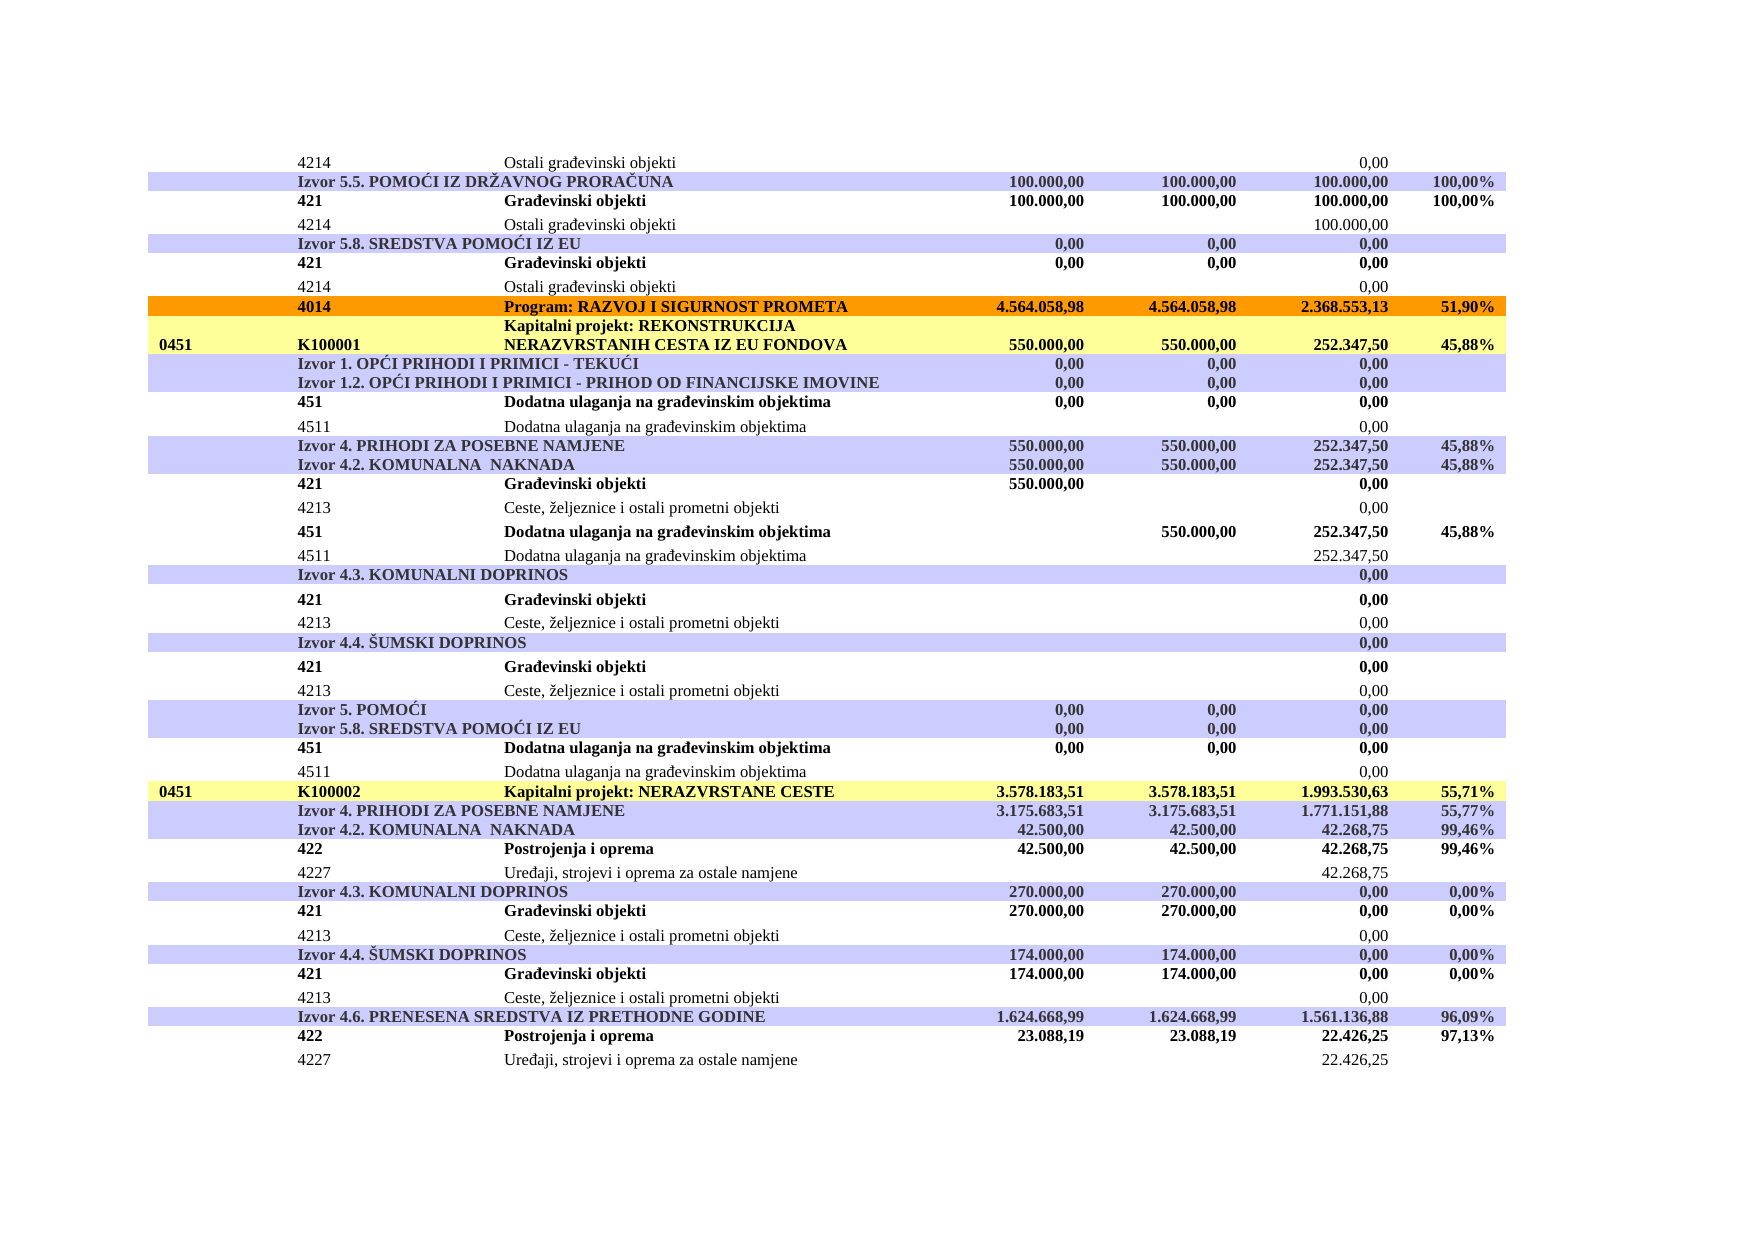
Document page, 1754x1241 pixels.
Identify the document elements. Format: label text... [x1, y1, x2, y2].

table_cell [148, 676, 286, 700]
table_cell Izvor 4.2. KOMUNALNA NAKNADA [286, 820, 929, 839]
table_cell Izvor 4.4. ŠUMSKI DOPRINOS [286, 633, 929, 652]
table_cell 270.000,00 [929, 901, 1095, 920]
table_cell 0,00 [1247, 945, 1399, 964]
table_cell 550.000,00 [929, 316, 1095, 354]
table_cell 0,00 [1247, 392, 1399, 411]
table_cell [148, 700, 286, 719]
table_cell 99,46% [1399, 820, 1506, 839]
table_cell 0,00 [1247, 676, 1399, 700]
table_cell 550.000,00 [929, 474, 1095, 493]
table_cell 3.578.183,51 [929, 781, 1095, 801]
table_cell Izvor 5. POMOĆI [286, 700, 929, 719]
table_cell 0,00 [1247, 234, 1399, 253]
table_cell 0,00 [1095, 373, 1247, 392]
table_cell [929, 652, 1095, 676]
table_cell Građevinski objekti [493, 474, 929, 493]
table_cell 0,00 [1247, 652, 1399, 676]
table_cell [929, 541, 1095, 565]
table_cell 421 [286, 584, 493, 608]
table_cell 4511 [286, 411, 493, 436]
table_cell 4.564.058,98 [1095, 296, 1247, 316]
table_cell 0,00 [1247, 983, 1399, 1007]
table_cell 3.578.183,51 [1095, 781, 1247, 801]
table_cell [148, 436, 286, 455]
table_cell Postrojenja i oprema [493, 839, 929, 858]
table_cell 0,00% [1399, 964, 1506, 983]
table_cell 4213 [286, 609, 493, 632]
table_cell 4511 [286, 757, 493, 781]
table_cell Građevinski objekti [493, 652, 929, 676]
table_cell 270.000,00 [929, 882, 1095, 901]
table_cell [148, 493, 286, 517]
table_cell 4213 [286, 676, 493, 700]
table_cell Postrojenja i oprema [493, 1026, 929, 1045]
table_cell [1399, 210, 1506, 234]
table_cell Ceste, željeznice i ostali prometni objekti [493, 609, 929, 632]
table_cell [148, 964, 286, 983]
table_cell 0,00 [1095, 354, 1247, 373]
table_cell 4214 [286, 273, 493, 296]
table_cell [148, 172, 286, 191]
table_cell Izvor 4.6. PRENESENA SREDSTVA IZ PRETHODNE GODINE [286, 1007, 929, 1026]
table_cell 451 [286, 517, 493, 541]
table_cell 0,00 [1247, 700, 1399, 719]
table_cell Izvor 5.5. POMOĆI IZ DRŽAVNOG PRORAČUNA [286, 172, 929, 191]
table_cell [1095, 858, 1247, 882]
table_cell [1399, 392, 1506, 411]
table_cell Izvor 4.3. KOMUNALNI DOPRINOS [286, 882, 929, 901]
table_cell 270.000,00 [1095, 882, 1247, 901]
table_cell 0,00 [929, 738, 1095, 757]
table_cell 1.561.136,88 [1247, 1007, 1399, 1026]
table_cell 100.000,00 [1247, 210, 1399, 234]
table_cell [148, 882, 286, 901]
table_cell 252.347,50 [1247, 455, 1399, 474]
table_cell [929, 210, 1095, 234]
table_cell [929, 493, 1095, 517]
table_cell 100,00% [1399, 191, 1506, 210]
table_cell [148, 354, 286, 373]
table_cell [1095, 210, 1247, 234]
table_cell 550.000,00 [1095, 455, 1247, 474]
table_cell [1399, 609, 1506, 632]
table_cell 174.000,00 [1095, 964, 1247, 983]
table_cell [1399, 738, 1506, 757]
table_cell 42.500,00 [1095, 820, 1247, 839]
table_cell [1399, 148, 1506, 172]
table_cell 0,00 [1247, 633, 1399, 652]
table_cell [148, 253, 286, 272]
table_cell 42.268,75 [1247, 839, 1399, 858]
table_cell [1095, 541, 1247, 565]
table_cell [1095, 983, 1247, 1007]
table_cell 0,00 [1247, 373, 1399, 392]
table_cell 0,00 [1247, 253, 1399, 272]
table_cell Dodatna ulaganja na građevinskim objektima [493, 757, 929, 781]
table_cell [929, 584, 1095, 608]
table_cell [148, 517, 286, 541]
table_cell [929, 633, 1095, 652]
table_cell [1399, 676, 1506, 700]
table_cell [1399, 920, 1506, 944]
table_cell 55,71% [1399, 781, 1506, 801]
table_cell [929, 983, 1095, 1007]
table_cell [1095, 676, 1247, 700]
table_cell Kapitalni projekt: NERAZVRSTANE CESTE [493, 781, 929, 801]
table_cell [929, 273, 1095, 296]
table_cell [1095, 609, 1247, 632]
table_cell [148, 411, 286, 436]
table_cell [1399, 253, 1506, 272]
table_cell Ceste, željeznice i ostali prometni objekti [493, 983, 929, 1007]
table_cell [148, 1045, 286, 1069]
table_cell [1095, 652, 1247, 676]
table_cell 0,00% [1399, 945, 1506, 964]
table_cell [148, 455, 286, 474]
table_cell 174.000,00 [929, 964, 1095, 983]
table_cell 42.268,75 [1247, 858, 1399, 882]
table_cell 45,88% [1399, 436, 1506, 455]
table_cell 421 [286, 652, 493, 676]
table_cell 45,88% [1399, 316, 1506, 354]
table_cell 0,00 [1247, 584, 1399, 608]
table_cell [1399, 565, 1506, 584]
table_cell [1399, 273, 1506, 296]
table_cell 0,00 [929, 392, 1095, 411]
table_cell Dodatna ulaganja na građevinskim objektima [493, 541, 929, 565]
table_cell 42.268,75 [1247, 820, 1399, 839]
table_cell 252.347,50 [1247, 517, 1399, 541]
table_cell 100.000,00 [929, 172, 1095, 191]
table_cell [1399, 411, 1506, 436]
table_cell [929, 1045, 1095, 1069]
table_cell 100.000,00 [1095, 172, 1247, 191]
table_cell 0,00 [929, 354, 1095, 373]
table_cell Ostali građevinski objekti [493, 210, 929, 234]
table_cell 0,00 [1247, 901, 1399, 920]
table_cell 421 [286, 964, 493, 983]
table_cell 422 [286, 1026, 493, 1045]
table_cell 100,00% [1399, 172, 1506, 191]
table_cell 550.000,00 [929, 455, 1095, 474]
table_cell Izvor 4.4. ŠUMSKI DOPRINOS [286, 945, 929, 964]
table_cell 0,00 [1247, 493, 1399, 517]
table_cell [148, 839, 286, 858]
table_cell 4.564.058,98 [929, 296, 1095, 316]
table_cell [929, 757, 1095, 781]
table_cell 3.175.683,51 [1095, 801, 1247, 820]
table_cell 421 [286, 191, 493, 210]
table_cell 0,00 [1095, 392, 1247, 411]
table_cell 0,00 [1247, 738, 1399, 757]
table_cell [1399, 474, 1506, 493]
table_cell [929, 148, 1095, 172]
table_cell Građevinski objekti [493, 584, 929, 608]
table_cell [148, 757, 286, 781]
table_cell Dodatna ulaganja na građevinskim objektima [493, 738, 929, 757]
table_cell [929, 565, 1095, 584]
table_cell [1095, 411, 1247, 436]
table_cell Izvor 1.2. OPĆI PRIHODI I PRIMICI - PRIHOD OD FINANCIJSKE IMOVINE [286, 373, 929, 392]
table_cell Građevinski objekti [493, 253, 929, 272]
table_cell 4213 [286, 493, 493, 517]
table_cell 23.088,19 [929, 1026, 1095, 1045]
table_cell 0451 [148, 316, 286, 354]
table_cell [1095, 757, 1247, 781]
table_cell Građevinski objekti [493, 191, 929, 210]
table_cell Izvor 4.2. KOMUNALNA NAKNADA [286, 455, 929, 474]
table_cell [929, 517, 1095, 541]
table_cell 270.000,00 [1095, 901, 1247, 920]
table_cell 550.000,00 [1095, 436, 1247, 455]
table_cell [929, 411, 1095, 436]
table_cell 22.426,25 [1247, 1045, 1399, 1069]
table_cell [148, 652, 286, 676]
table_cell 55,77% [1399, 801, 1506, 820]
table_cell 96,09% [1399, 1007, 1506, 1026]
table_cell [1399, 858, 1506, 882]
table_cell 0,00 [1247, 273, 1399, 296]
table_cell [1399, 983, 1506, 1007]
table_cell [1399, 1045, 1506, 1069]
table_cell [148, 920, 286, 944]
table_cell Ostali građevinski objekti [493, 148, 929, 172]
table_cell 174.000,00 [1095, 945, 1247, 964]
table_cell 97,13% [1399, 1026, 1506, 1045]
table_cell 0,00 [1247, 474, 1399, 493]
table_cell 252.347,50 [1247, 436, 1399, 455]
table_cell [148, 1026, 286, 1045]
table_cell 1.771.151,88 [1247, 801, 1399, 820]
table_cell [1095, 920, 1247, 944]
table_cell [1399, 757, 1506, 781]
table_cell [929, 676, 1095, 700]
table_cell 4214 [286, 210, 493, 234]
table_cell [1399, 493, 1506, 517]
table_cell Uređaji, strojevi i oprema za ostale namjene [493, 858, 929, 882]
table_cell 22.426,25 [1247, 1026, 1399, 1045]
table_cell 0,00 [1247, 411, 1399, 436]
table_cell 0,00% [1399, 901, 1506, 920]
table_cell [1095, 493, 1247, 517]
table_cell [929, 920, 1095, 944]
table_cell 0,00 [929, 373, 1095, 392]
table_cell Izvor 4.3. KOMUNALNI DOPRINOS [286, 565, 929, 584]
table_cell [1095, 633, 1247, 652]
table_cell [148, 820, 286, 839]
table_cell 0,00 [929, 234, 1095, 253]
table_cell [148, 801, 286, 820]
table_cell 0451 [148, 781, 286, 801]
table_cell 4213 [286, 920, 493, 944]
table_cell 23.088,19 [1095, 1026, 1247, 1045]
table_cell [1095, 474, 1247, 493]
table_cell Građevinski objekti [493, 964, 929, 983]
table_cell [1399, 700, 1506, 719]
table_cell [929, 609, 1095, 632]
table_cell Izvor 1. OPĆI PRIHODI I PRIMICI - TEKUĆI [286, 354, 929, 373]
table_cell [1095, 565, 1247, 584]
table_cell 550.000,00 [1095, 517, 1247, 541]
table_cell Izvor 5.8. SREDSTVA POMOĆI IZ EU [286, 719, 929, 738]
table_cell 0,00% [1399, 882, 1506, 901]
table_cell 0,00 [1095, 234, 1247, 253]
table_cell [148, 273, 286, 296]
table_cell 0,00 [1095, 253, 1247, 272]
table_cell [148, 633, 286, 652]
table_cell Program: RAZVOJ I SIGURNOST PROMETA [493, 296, 929, 316]
table_cell 252.347,50 [1247, 541, 1399, 565]
table_cell 100.000,00 [929, 191, 1095, 210]
table_cell [148, 983, 286, 1007]
table_cell 45,88% [1399, 455, 1506, 474]
table_cell Građevinski objekti [493, 901, 929, 920]
table_cell 174.000,00 [929, 945, 1095, 964]
table_cell 0,00 [1095, 700, 1247, 719]
table_cell 421 [286, 474, 493, 493]
table_cell [148, 373, 286, 392]
table_cell [1399, 373, 1506, 392]
table_cell [1399, 719, 1506, 738]
table_cell 3.175.683,51 [929, 801, 1095, 820]
table_cell 4511 [286, 541, 493, 565]
table_cell Dodatna ulaganja na građevinskim objektima [493, 392, 929, 411]
table_cell 100.000,00 [1095, 191, 1247, 210]
table_cell 42.500,00 [1095, 839, 1247, 858]
table_cell [148, 901, 286, 920]
table_cell 0,00 [1247, 354, 1399, 373]
table_cell 42.500,00 [929, 839, 1095, 858]
table_cell Izvor 4. PRIHODI ZA POSEBNE NAMJENE [286, 801, 929, 820]
table_cell [1095, 1045, 1247, 1069]
table_cell [1095, 584, 1247, 608]
table_cell 45,88% [1399, 517, 1506, 541]
table_cell [1399, 541, 1506, 565]
table_cell [148, 565, 286, 584]
table_cell [1399, 584, 1506, 608]
table_cell [148, 296, 286, 316]
table_cell 421 [286, 901, 493, 920]
table_cell 451 [286, 392, 493, 411]
table_cell 1.993.530,63 [1247, 781, 1399, 801]
table_cell 0,00 [1247, 882, 1399, 901]
table_cell [148, 609, 286, 632]
table_cell 421 [286, 253, 493, 272]
table_cell 4213 [286, 983, 493, 1007]
table_cell 0,00 [929, 700, 1095, 719]
table_cell 550.000,00 [1095, 316, 1247, 354]
table_cell 0,00 [1095, 738, 1247, 757]
table_cell 422 [286, 839, 493, 858]
table_cell Izvor 4. PRIHODI ZA POSEBNE NAMJENE [286, 436, 929, 455]
table_cell [148, 541, 286, 565]
table_cell [148, 584, 286, 608]
table_cell 1.624.668,99 [929, 1007, 1095, 1026]
table_cell 0,00 [1247, 565, 1399, 584]
table_cell [148, 392, 286, 411]
table_cell 0,00 [929, 253, 1095, 272]
table_cell 0,00 [1095, 719, 1247, 738]
table_cell 550.000,00 [929, 436, 1095, 455]
table_cell [148, 719, 286, 738]
table_cell Ceste, željeznice i ostali prometni objekti [493, 920, 929, 944]
table_cell 252.347,50 [1247, 316, 1399, 354]
table_cell [148, 191, 286, 210]
table_cell [1095, 148, 1247, 172]
table_cell Ceste, željeznice i ostali prometni objekti [493, 493, 929, 517]
table_cell 100.000,00 [1247, 191, 1399, 210]
table_cell 99,46% [1399, 839, 1506, 858]
table_cell 0,00 [1247, 757, 1399, 781]
table_cell Dodatna ulaganja na građevinskim objektima [493, 411, 929, 436]
table_cell Uređaji, strojevi i oprema za ostale namjene [493, 1045, 929, 1069]
table_cell 0,00 [929, 719, 1095, 738]
table_cell [148, 1007, 286, 1026]
table_cell [1399, 354, 1506, 373]
table_cell [929, 858, 1095, 882]
table_cell 0,00 [1247, 719, 1399, 738]
table_cell 0,00 [1247, 148, 1399, 172]
table_cell 451 [286, 738, 493, 757]
table_cell K100002 [286, 781, 493, 801]
table_cell K100001 [286, 316, 493, 354]
table_cell Izvor 5.8. SREDSTVA POMOĆI IZ EU [286, 234, 929, 253]
table_cell [148, 234, 286, 253]
table_cell 4214 [286, 148, 493, 172]
table_cell 2.368.553,13 [1247, 296, 1399, 316]
table_cell [148, 738, 286, 757]
table_cell [148, 148, 286, 172]
table_cell [1399, 633, 1506, 652]
table_cell 42.500,00 [929, 820, 1095, 839]
table_cell [148, 474, 286, 493]
table_cell [148, 858, 286, 882]
table_cell 4227 [286, 858, 493, 882]
table_cell 0,00 [1247, 609, 1399, 632]
table_cell [1095, 273, 1247, 296]
table_cell [1399, 234, 1506, 253]
table_cell Ceste, željeznice i ostali prometni objekti [493, 676, 929, 700]
table_cell 100.000,00 [1247, 172, 1399, 191]
table_cell [148, 945, 286, 964]
table_cell 0,00 [1247, 964, 1399, 983]
table_cell Kapitalni projekt: REKONSTRUKCIJA NERAZVRSTANIH CESTA IZ EU FONDOVA [493, 316, 929, 354]
table_cell 51,90% [1399, 296, 1506, 316]
table_cell [148, 210, 286, 234]
table_cell 1.624.668,99 [1095, 1007, 1247, 1026]
table_cell 0,00 [1247, 920, 1399, 944]
table_cell 4227 [286, 1045, 493, 1069]
table_cell Dodatna ulaganja na građevinskim objektima [493, 517, 929, 541]
table_cell [1399, 652, 1506, 676]
table_cell 4014 [286, 296, 493, 316]
table_cell Ostali građevinski objekti [493, 273, 929, 296]
